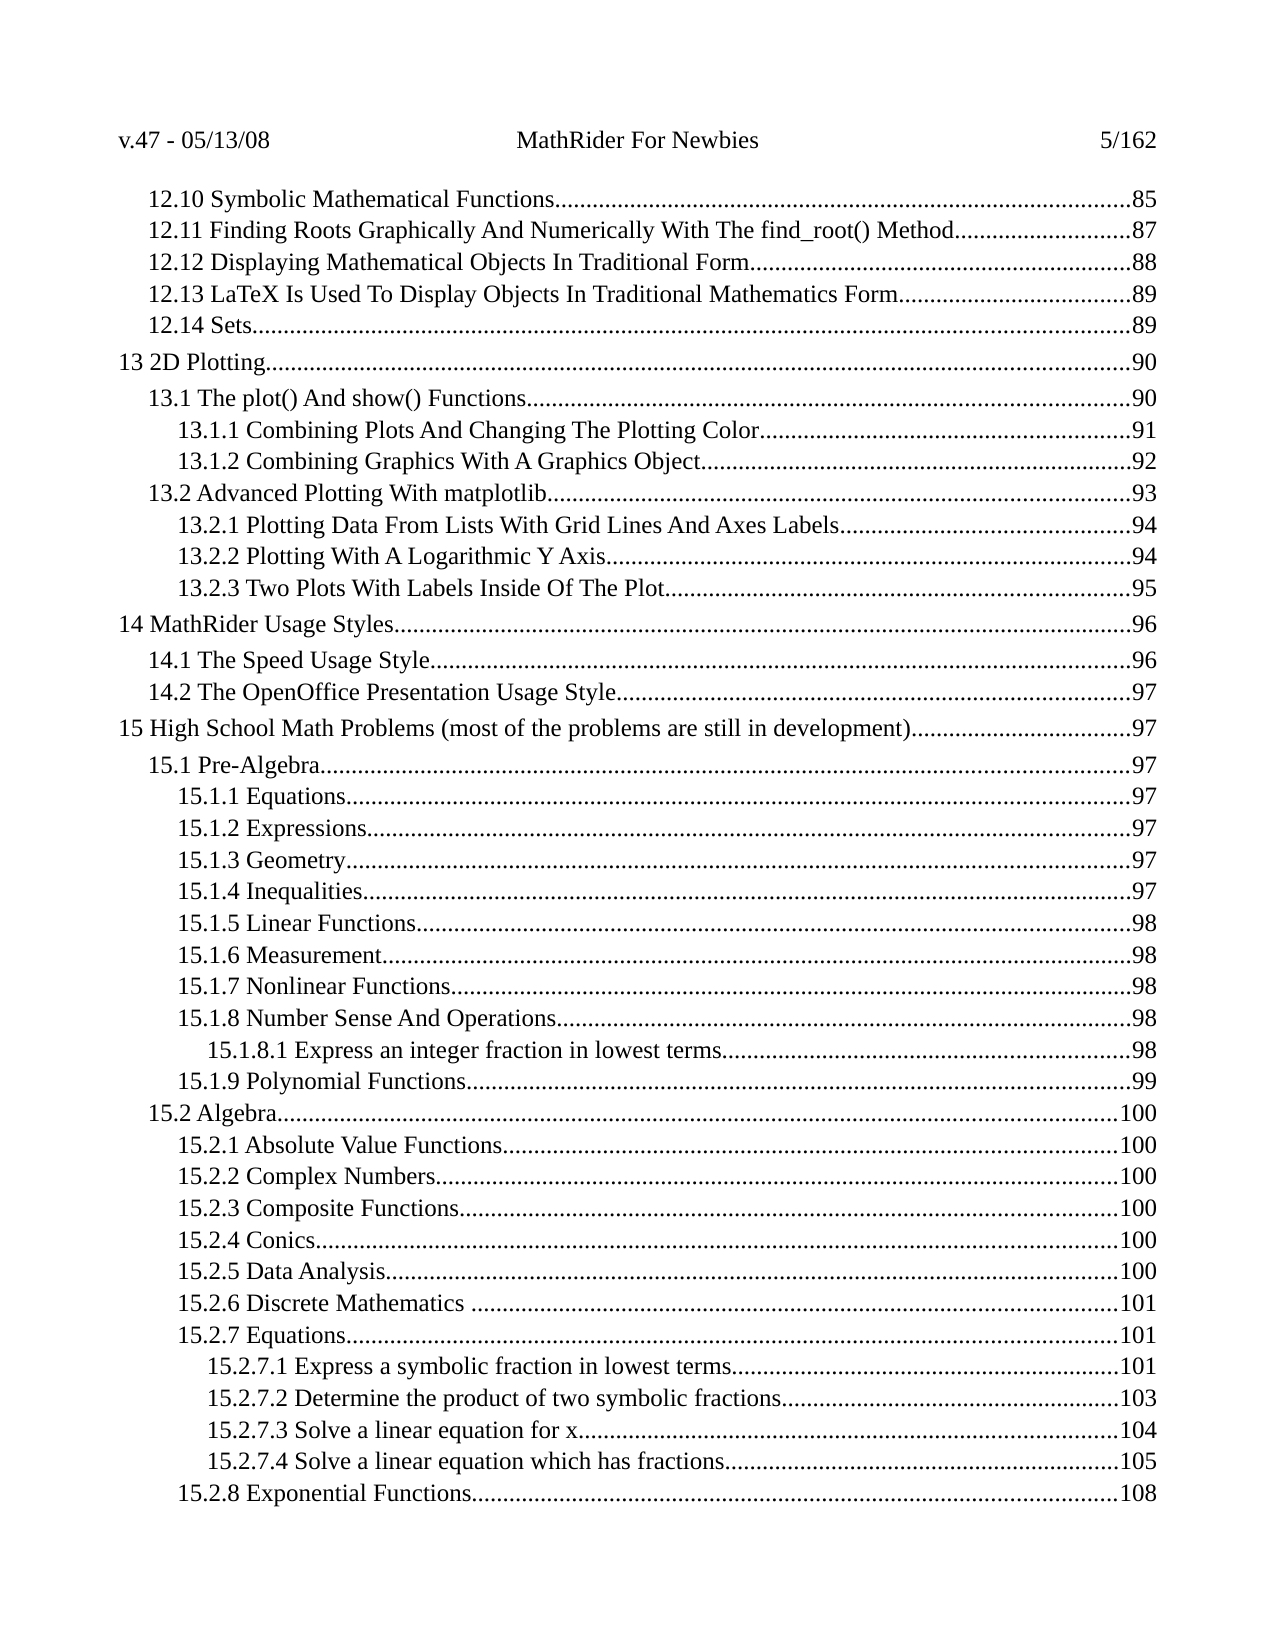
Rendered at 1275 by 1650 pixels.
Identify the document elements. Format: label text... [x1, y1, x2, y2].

text 13.2.1 Plotting Data From Lists With Grid Lines And Axes Labels 94 [177, 510, 1157, 538]
text 15.2 Algebra 100 [148, 1098, 1157, 1127]
text 12.14 Sets 89 [148, 311, 1157, 339]
text 15.2.7.4 Solve a linear equation which has fractions 105 [207, 1446, 1157, 1475]
text 15.2.3 Composite Functions 100 [177, 1193, 1157, 1222]
text 15.1.6 Measurement 98 [177, 940, 1157, 968]
text 15.2.8 Exponential Functions 108 [177, 1478, 1157, 1507]
text 15.2.1 Absolute Value Functions 100 [177, 1130, 1157, 1158]
text 15.1.7 Nonlinear Functions 98 [177, 971, 1157, 1000]
text 13.1.1 Combining Plots And Changing The Plotting Color 91 [177, 415, 1157, 443]
text 15.1.9 Polynomial Functions 99 [177, 1066, 1157, 1095]
text 15.1.3 Geometry 97 [177, 845, 1157, 873]
text 15.2.6 Discrete Mathematics 101 [177, 1288, 1157, 1317]
text 13.2 Advanced Plotting With matplotlib 93 [148, 478, 1157, 507]
text 15.2.5 Data Analysis 100 [177, 1256, 1157, 1285]
text 13.1 The plot() And show() Functions 90 [148, 383, 1157, 412]
text 14.1 The Speed Usage Style 96 [148, 646, 1157, 674]
text 15.1.4 Inequalities 97 [177, 876, 1157, 905]
text 13 2D Plotting 90 [118, 347, 1157, 376]
text 12.12 Displaying Mathematical Objects In Traditional Form 88 [148, 247, 1157, 276]
text 15.2.2 Complex Numbers 100 [177, 1161, 1157, 1190]
text 15.2.7.1 Express a symbolic fraction in lowest terms 101 [207, 1351, 1157, 1380]
text 13.1.2 Combining Graphics With A Graphics Object 92 [177, 446, 1157, 475]
text 15.1.2 Expressions 97 [177, 813, 1157, 842]
text 15.1.8 Number Sense And Operations 98 [177, 1003, 1157, 1032]
text 12.11 Finding Roots Graphically And Numerically With The find_root() Method 87 [148, 216, 1157, 244]
text 15.1.8.1 Express an integer fraction in lowest terms 98 [207, 1035, 1157, 1063]
text 15.2.7.2 Determine the product of two symbolic fractions 103 [207, 1383, 1157, 1412]
text 13.2.3 Two Plots With Labels Inside Of The Plot 95 [177, 573, 1157, 602]
text 15.2.4 Conics 100 [177, 1225, 1157, 1253]
text 15 High School Math Problems (most of the problems are still in development) 97 [118, 713, 1157, 742]
text 15.2.7 Equations 101 [177, 1320, 1157, 1348]
text 15.1.5 Linear Functions 98 [177, 908, 1157, 937]
text 15.1.1 Equations 97 [177, 781, 1157, 810]
text 14.2 The OpenOffice Presentation Usage Style 97 [148, 677, 1157, 706]
text 14 MathRider Usage Styles 96 [118, 609, 1157, 638]
text 13.2.2 Plotting With A Logarithmic Y Axis 94 [177, 541, 1157, 570]
text 15.2.7.3 Solve a linear equation for x 104 [207, 1415, 1157, 1443]
text 15.1 Pre-Algebra 97 [148, 750, 1157, 778]
text 12.13 LaTeX Is Used To Display Objects In Traditional Mathematics Form 89 [148, 279, 1157, 308]
text 12.10 Symbolic Mathematical Functions 85 [148, 184, 1157, 213]
